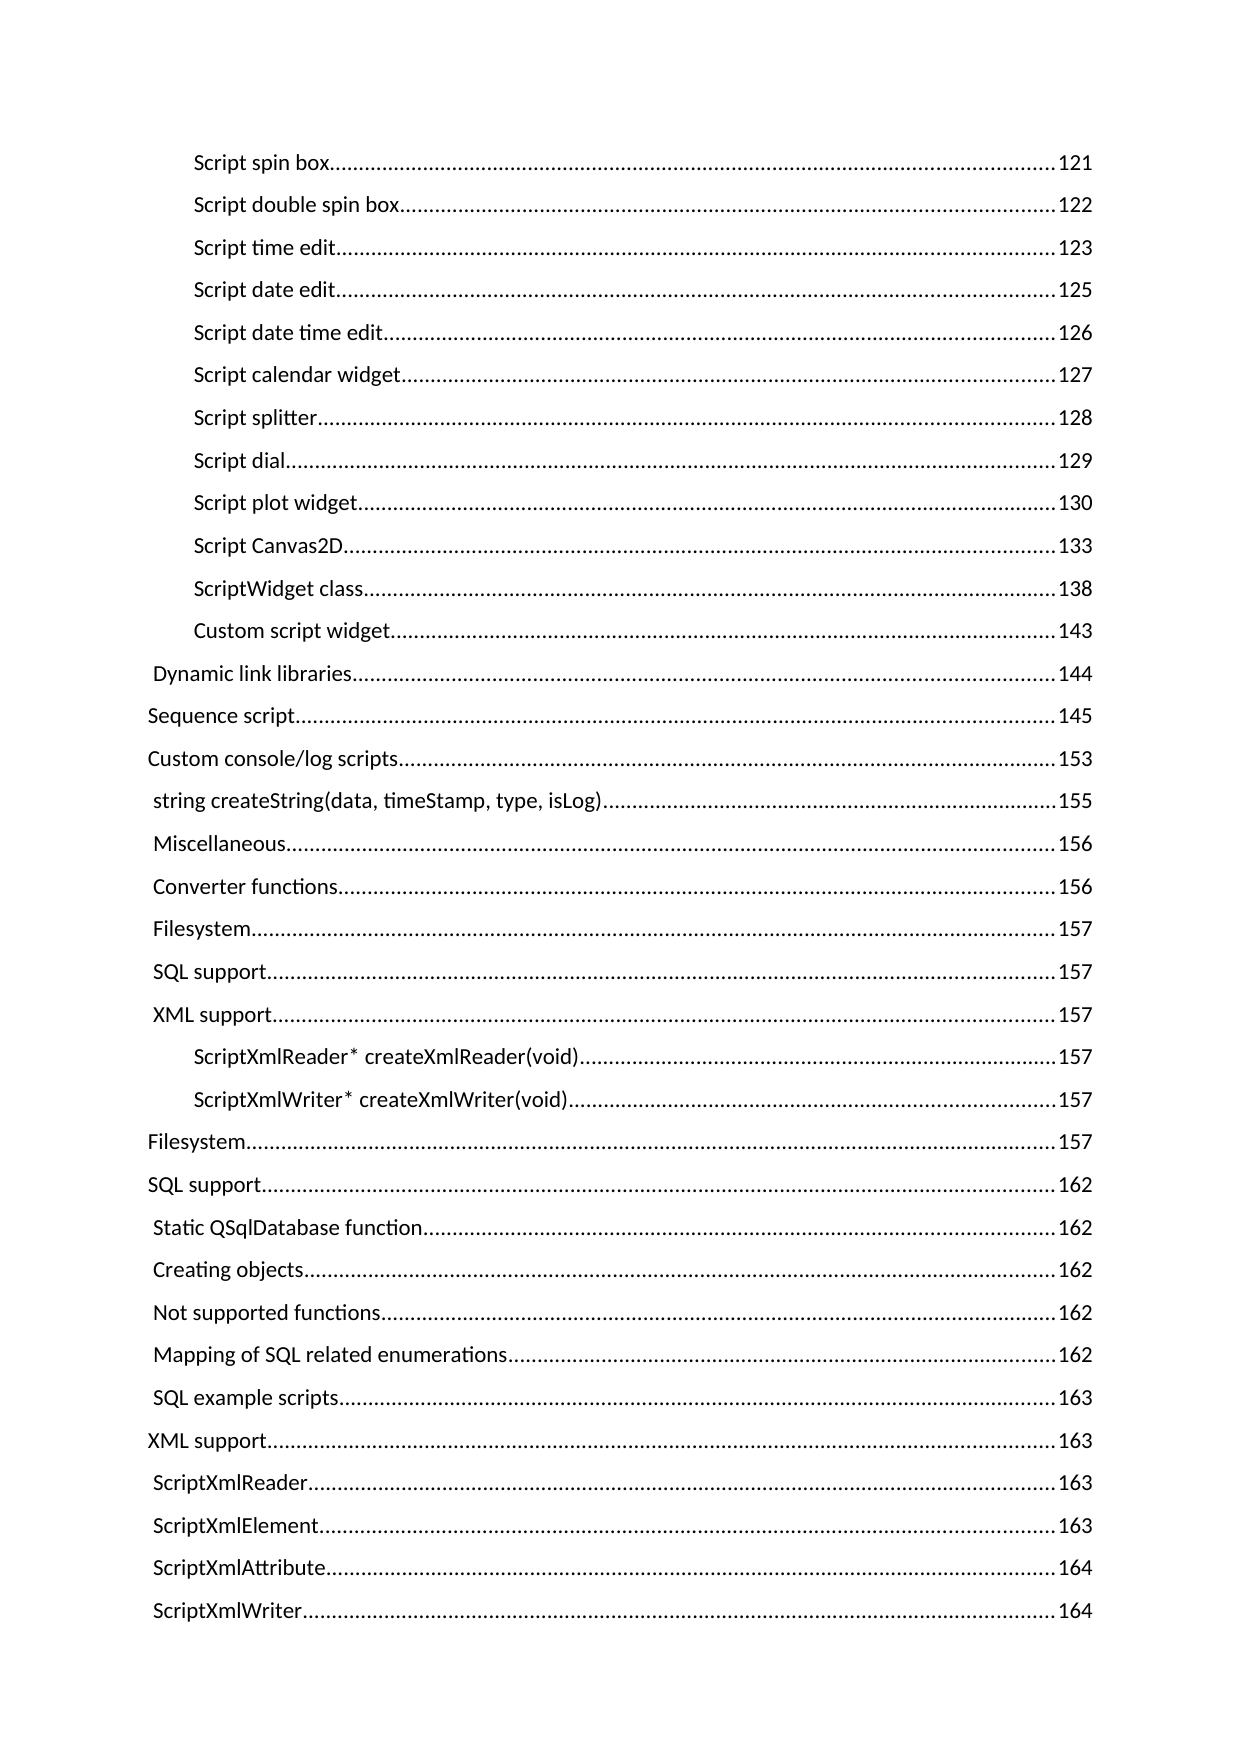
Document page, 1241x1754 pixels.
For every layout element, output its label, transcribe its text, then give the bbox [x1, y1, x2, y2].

text Mapping of SQL related enumerations 162 [153, 1341, 1093, 1368]
text XML support 157 [153, 1000, 1093, 1028]
text Custom console/log scripts 153 [148, 744, 1093, 772]
text Not supported functions 162 [153, 1298, 1093, 1326]
text Sequence script 145 [148, 701, 1093, 729]
text Creating objects 162 [153, 1255, 1093, 1283]
text Script spin box 121 [193, 148, 1093, 176]
text ScriptXmlAttribute 164 [153, 1553, 1093, 1582]
text Script splitter 128 [193, 403, 1093, 431]
text Converter functions 156 [153, 872, 1093, 900]
text ScriptXmlReader* createXmlReader(void) 157 [193, 1042, 1093, 1070]
text SQL support 157 [153, 957, 1093, 985]
text ScriptXmlWriter* createXmlWriter(void) 157 [193, 1085, 1093, 1113]
text ScriptXmlReader 163 [153, 1468, 1093, 1496]
text Filesystem 157 [148, 1127, 1093, 1156]
text ScriptWidget class 138 [193, 574, 1093, 602]
text Custom script widget 143 [193, 616, 1093, 644]
text string createString(data, timeStamp, type, isLog) 155 [153, 787, 1093, 815]
text Script dial 129 [193, 446, 1093, 474]
text Filesystem 157 [153, 914, 1093, 942]
text ScriptXmlElement 163 [153, 1511, 1093, 1539]
text ScriptXmlWriter 164 [153, 1596, 1093, 1624]
text Script date edit 125 [193, 275, 1093, 303]
text XML support 163 [148, 1426, 1093, 1454]
text SQL support 162 [148, 1170, 1093, 1198]
text Script time edit 123 [193, 233, 1093, 261]
text Miscellaneous 156 [153, 829, 1093, 857]
text Script date time edit 126 [193, 318, 1093, 346]
text Script calendar widget 127 [193, 361, 1093, 389]
text Script double spin box 122 [193, 190, 1093, 218]
text Script Canvas2D 133 [193, 531, 1093, 559]
text Static QSqlDatabase function 162 [153, 1213, 1093, 1241]
text SQL example scripts 163 [153, 1383, 1093, 1411]
text Dynamic link libraries 144 [153, 659, 1093, 687]
text Script plot widget 130 [193, 488, 1093, 516]
